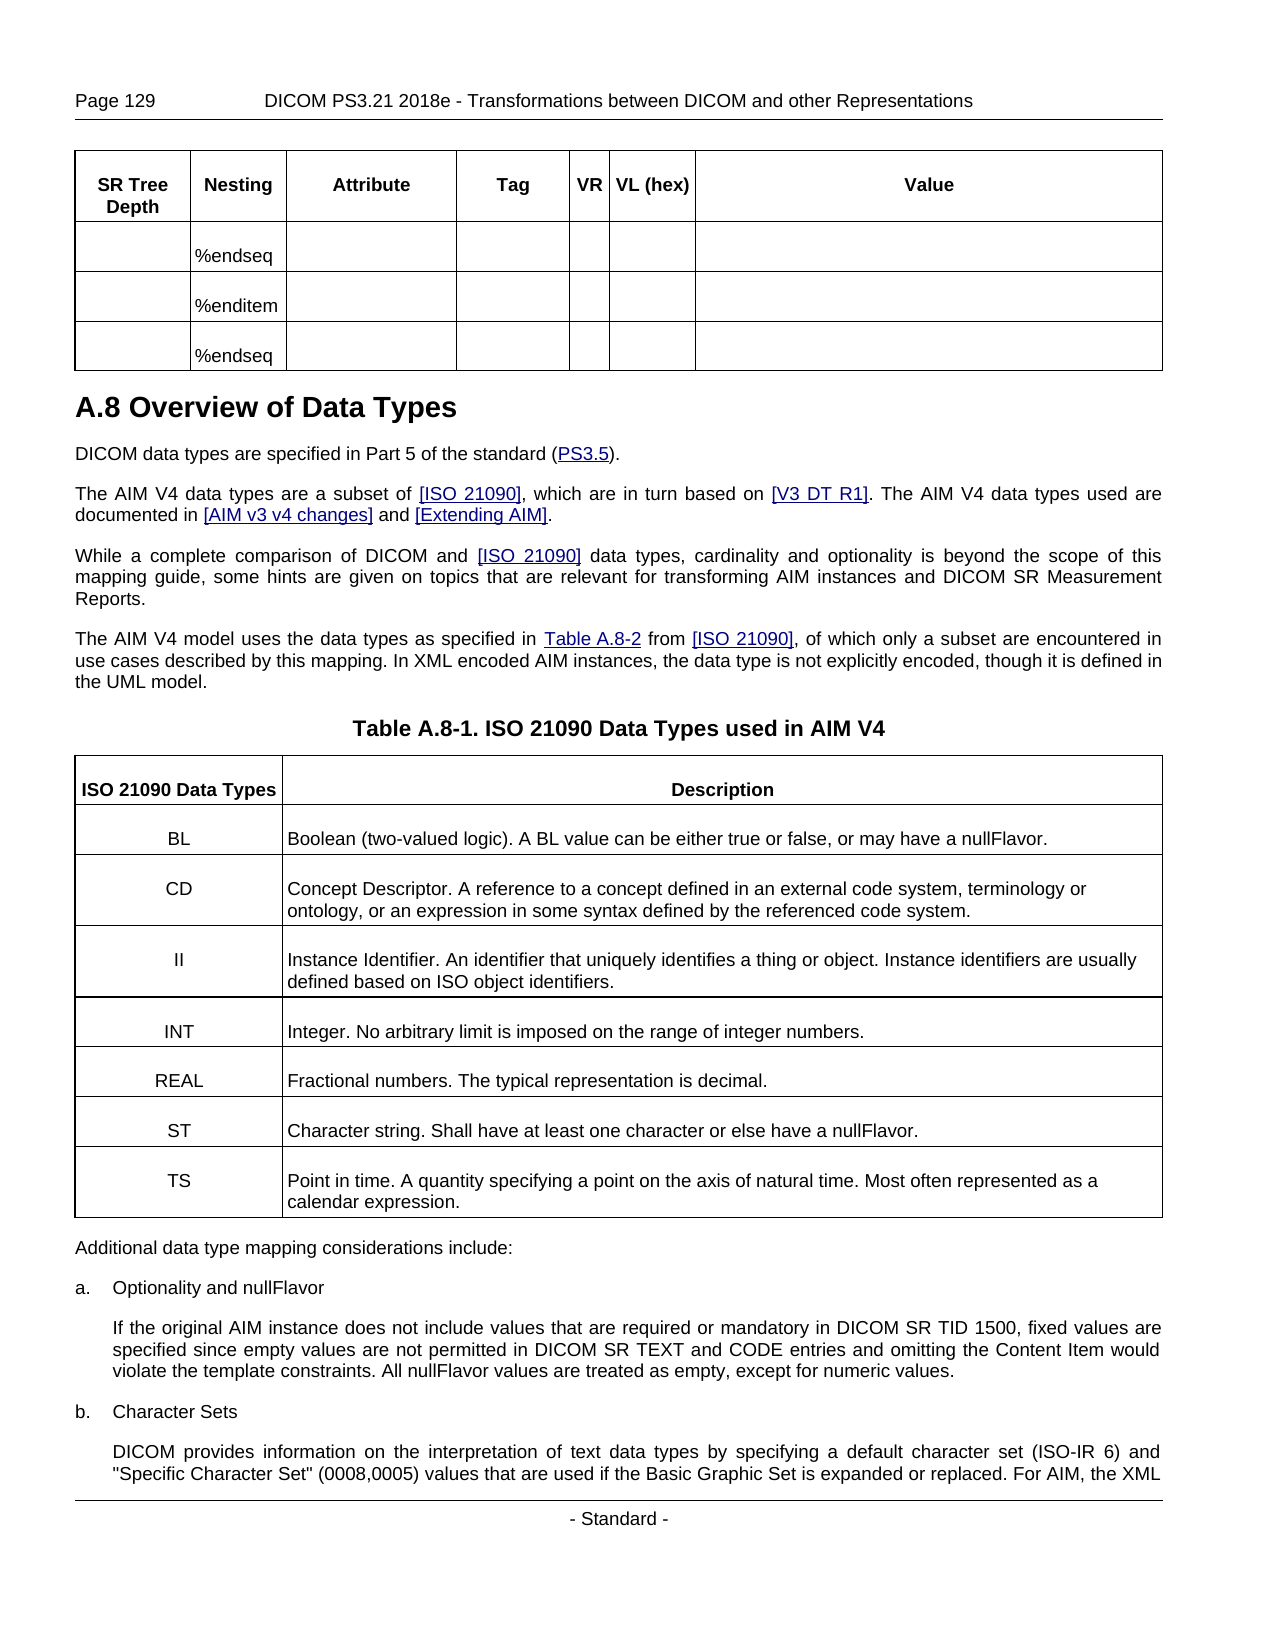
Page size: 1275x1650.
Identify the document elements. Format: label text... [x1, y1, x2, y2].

table_cell Point in time. A quantity specifying a point on the axis of natural time. Most often represented as a calendar expression. [283, 1147, 1162, 1217]
text The AIM V4 model uses the data types as specified in Table A.8-2 from [ISO 21090], of which only a subset are encountered in use cases described by this mapping. In XML encoded AIM instances, the data type is not explicitly encoded, though it is defined in the UML model. [75, 628, 1162, 693]
text DICOM data types are specified in Part 5 of the standard (PS3.5). [75, 442, 1162, 464]
table_cell REAL [76, 1047, 282, 1096]
list Optionality and nullFlavor [75, 1277, 1162, 1298]
table_cell Character string. Shall have at least one character or else have a nullFlavor. [283, 1097, 1162, 1146]
text While a complete comparison of DICOM and [ISO 21090] data types, cardinality and optionality is beyond the scope of this mapping guide, some hints are given on topics that are relevant for transforming AIM instances and DICOM SR Measurement Reports. [75, 544, 1162, 609]
list Character Sets [75, 1401, 1162, 1422]
table_cell BL [76, 805, 282, 854]
table_cell TS [76, 1147, 282, 1217]
table_cell [287, 322, 456, 370]
table_header Tag [457, 151, 569, 221]
table_cell [457, 272, 569, 321]
table_cell [610, 322, 695, 370]
table_cell %enditem [191, 272, 286, 321]
table_cell CD [76, 855, 282, 925]
table_cell [696, 322, 1162, 370]
list If the original AIM instance does not include values that are required or mandatory in DICOM SR TID 1500, fixed values are specified since empty values are not permitted in DICOM SR TEXT and CODE entries and omitting the Content Item would violate the template constraints. All nullFlavor values are treated as empty, except for numeric values. [75, 1317, 1162, 1382]
table_header Nesting [191, 151, 286, 221]
table_cell [570, 222, 609, 271]
table_header VL (hex) [610, 151, 695, 221]
table_cell [76, 322, 190, 370]
text Table A.8-1. ISO 21090 Data Types used in AIM V4 [75, 715, 1162, 741]
table_cell II [76, 926, 282, 996]
table_cell %endseq [191, 222, 286, 271]
table_cell [610, 222, 695, 271]
table_cell Integer. No arbitrary limit is imposed on the range of integer numbers. [283, 998, 1162, 1046]
table_cell [570, 272, 609, 321]
table_cell [287, 222, 456, 271]
table_header Attribute [287, 151, 456, 221]
table_cell [696, 272, 1162, 321]
table_cell [696, 222, 1162, 271]
table_cell Instance Identifier. An identifier that uniquely identifies a thing or object. Instance identifiers are usually defined based on ISO object identifiers. [283, 926, 1162, 996]
table_cell [457, 222, 569, 271]
table_cell ST [76, 1097, 282, 1146]
table_cell [287, 272, 456, 321]
text The AIM V4 data types are a subset of [ISO 21090], which are in turn based on [V3 DT R1]. The AIM V4 data types used are documented in [AIM v3 v4 changes] and [Extending AIM]. [75, 483, 1162, 526]
table_header VR [570, 151, 609, 221]
text Additional data type mapping considerations include: [75, 1237, 1162, 1258]
table_cell [76, 272, 190, 321]
table_cell Boolean (two-valued logic). A BL value can be either true or false, or may have a nullFlavor. [283, 805, 1162, 854]
table_cell Fractional numbers. The typical representation is decimal. [283, 1047, 1162, 1096]
table_header SR Tree Depth [76, 151, 190, 221]
table_cell INT [76, 998, 282, 1046]
table_cell [76, 222, 190, 271]
table_cell [570, 322, 609, 370]
table_cell [610, 272, 695, 321]
table_cell Concept Descriptor. A reference to a concept defined in an external code system, terminology or ontology, or an expression in some syntax defined by the referenced code system. [283, 855, 1162, 925]
list DICOM provides information on the interpretation of text data types by specifying a default character set (ISO-IR 6) and "Specific Character Set" (0008,0005) values that are used if the Basic Graphic Set is expanded or replaced. For AIM, the XML [75, 1441, 1162, 1484]
table_header ISO 21090 Data Types [76, 756, 282, 804]
table_cell [457, 322, 569, 370]
text A.8 Overview of Data Types [75, 390, 1162, 424]
table_header Description [283, 756, 1162, 804]
table_cell %endseq [191, 322, 286, 370]
table_header Value [696, 151, 1162, 221]
